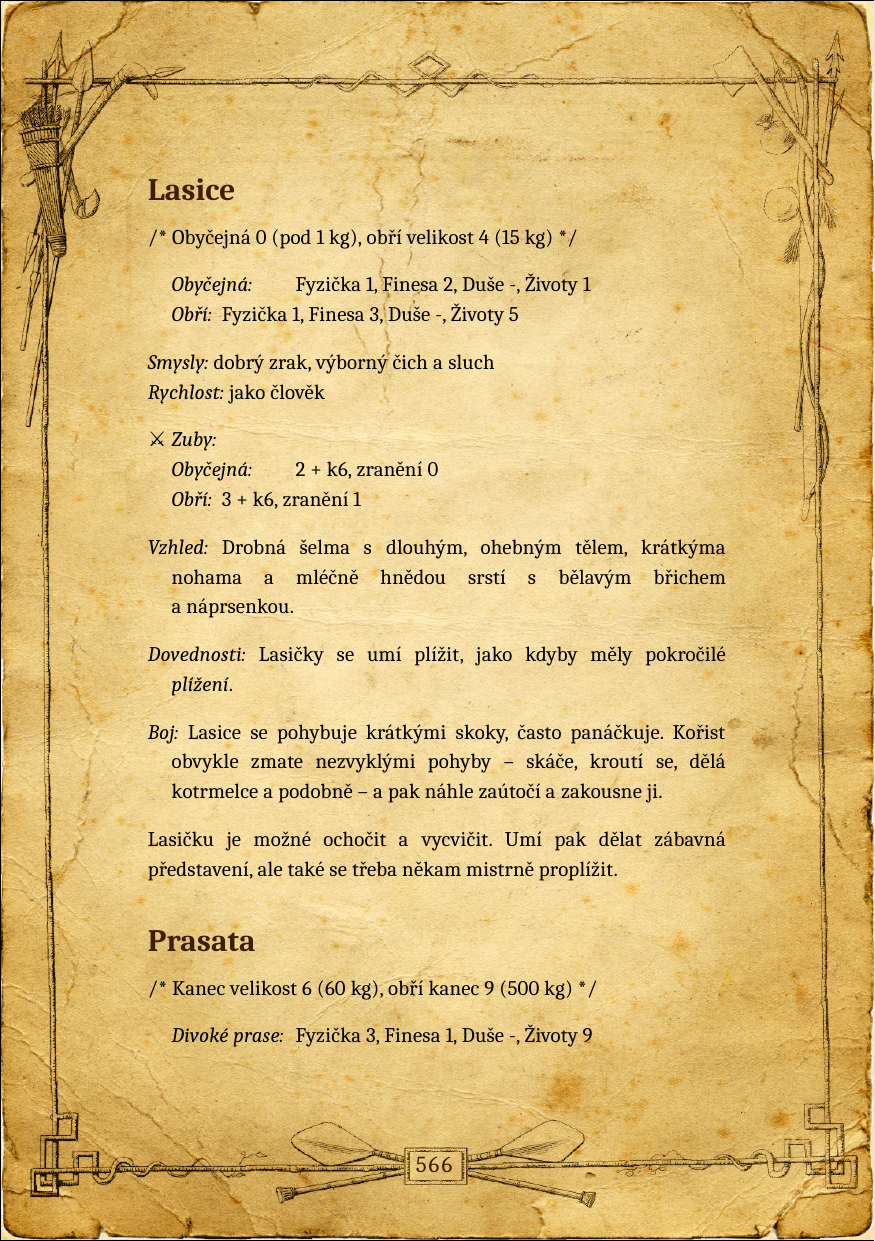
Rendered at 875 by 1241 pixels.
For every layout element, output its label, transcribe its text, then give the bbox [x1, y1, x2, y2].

text Vzhled: Drobná šelma s⁠ dlouhým, ohebným tělem, krátkýma nohama a⁠ mléčně hnědou srstí s⁠ bělavým břichem a⁠ náprsenkou. [148, 535, 726, 619]
text Boj: Lasice se pohybuje krátkými skoky, často panáčkuje. Kořist obvykle zmate nezvyklými pohyby – skáče, kroutí se, dělá kotrmelce a⁠ podobně – a⁠ pak náhle zaútočí a⁠ zakousne ji. [148, 720, 726, 804]
text Obří: Fyzička 1, Finesa 3, Duše -, Životy 5 [171, 303, 726, 327]
text Obyčejná: 2 + k6, zranění 0 [171, 458, 726, 482]
text /* Kanec velikost 6 (60 kg), obří kanec 9 (500 kg) */ [148, 977, 726, 1001]
text Obří: 3 + k6, zranění 1 [171, 488, 726, 512]
text Dovednosti: Lasičky se umí plížit, jako kdyby měly pokročilé plížení. [148, 643, 726, 697]
text Obyčejná: Fyzička 1, Finesa 2, Duše -, Životy 1 [171, 273, 726, 297]
text Smysly: dobrý zrak, výborný čich a⁠ sluch [148, 351, 726, 374]
text /* Obyčejná 0 (pod 1 kg), obří velikost 4 (15 kg) */ [148, 225, 726, 249]
picture [1, 1, 874, 1240]
text ⚔ Zuby: [148, 428, 726, 452]
text Divoké prase: Fyzička 3, Finesa 1, Duše -, Životy 9 [171, 1024, 726, 1048]
subtitle Lasice [148, 172, 726, 208]
text Lasičku je možné ochočit a⁠ vycvičit. Umí pak dělat zábavná představení, ale také se třeba někam mistrně proplížit. [148, 828, 726, 882]
text Rychlost: jako člověk [148, 380, 726, 404]
subtitle Prasata [148, 923, 726, 959]
